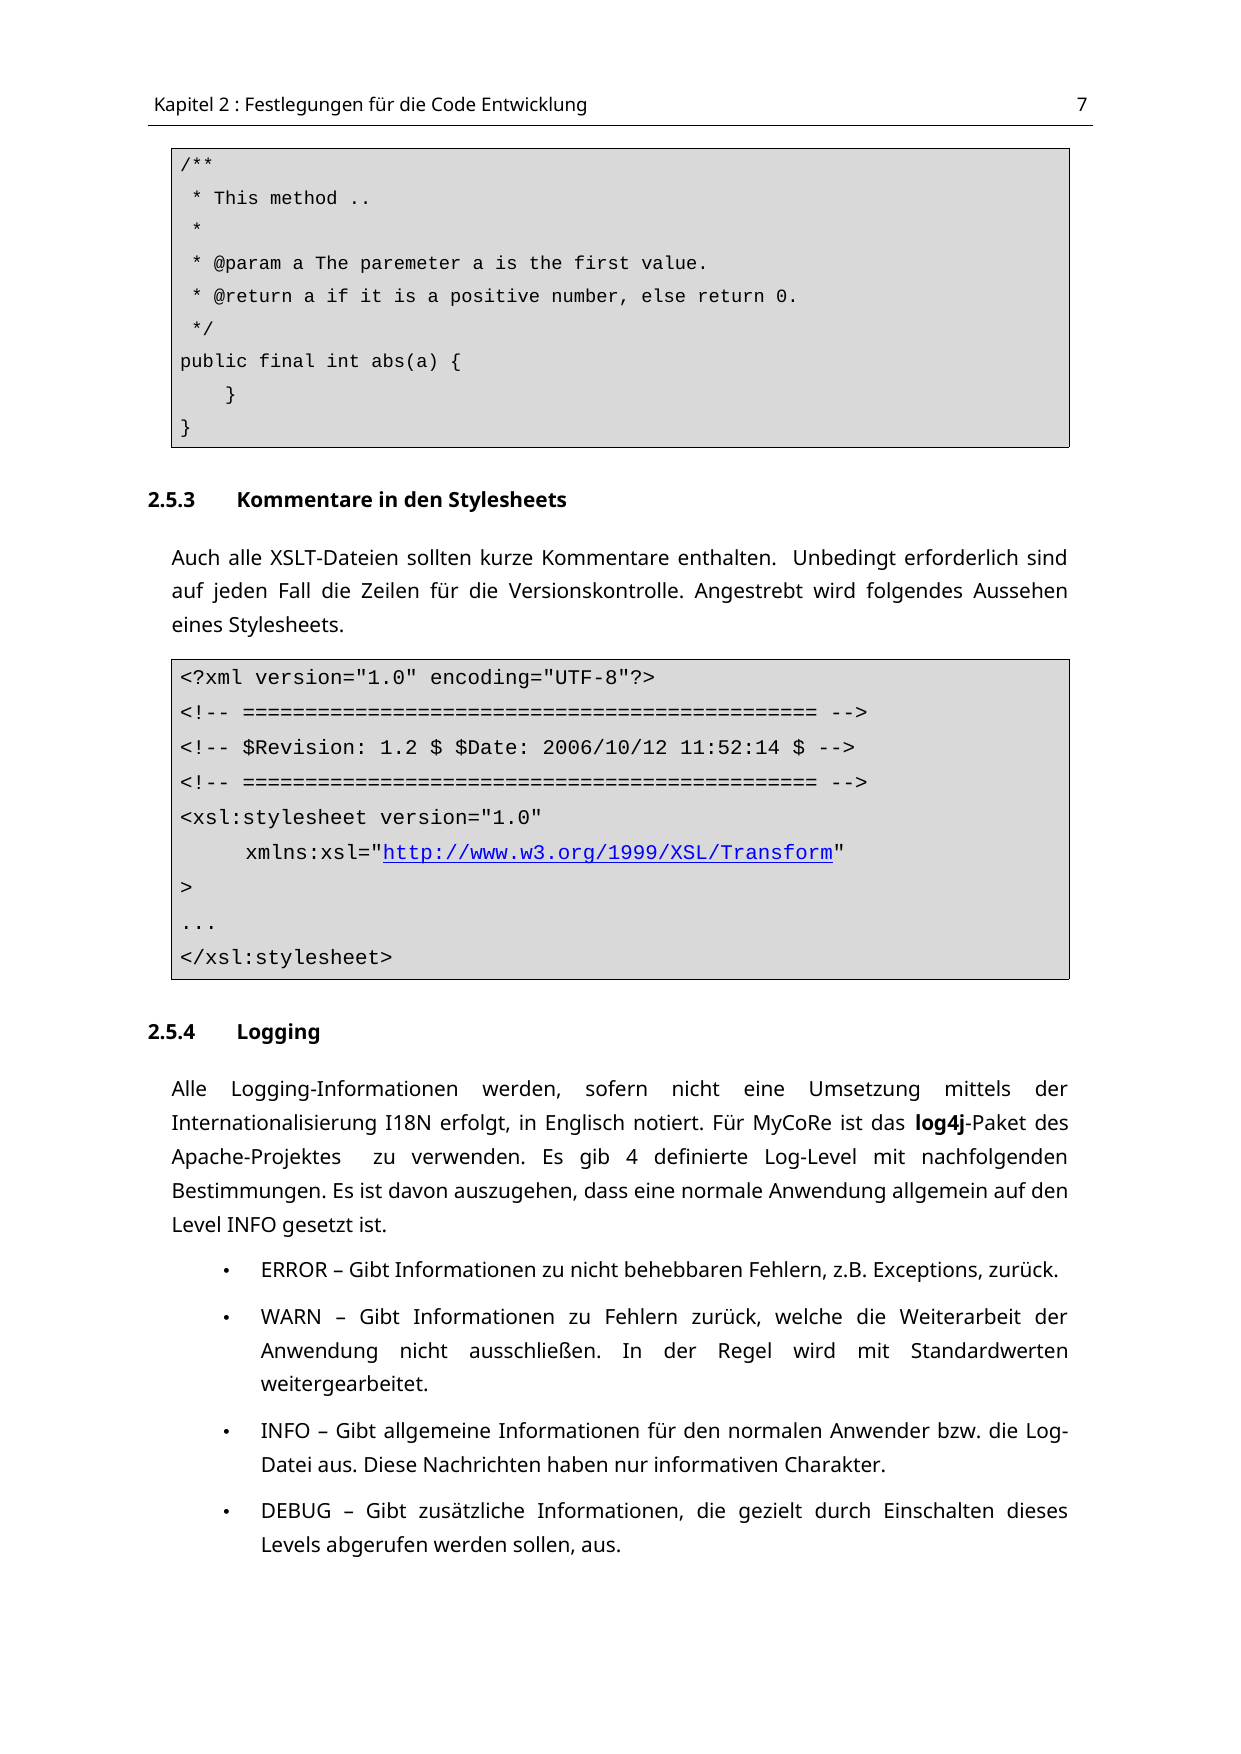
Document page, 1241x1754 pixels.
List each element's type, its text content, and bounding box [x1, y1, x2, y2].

list WARN – Gibt Informationen zu Fehlern zurück, welche die Weiterarbeit der Anwendung nicht ausschließen. In der Regel wird mit Standardwerten weitergearbeitet. [185, 1302, 1069, 1398]
subtitle Kommentare in den Stylesheets [148, 485, 1092, 513]
text > [172, 869, 1069, 901]
text } [172, 409, 1069, 447]
list INFO – Gibt allgemeine Informationen für den normalen Anwender bzw. die Log-Datei aus. Diese Nachrichten haben nur informativen Charakter. [185, 1416, 1069, 1478]
text */ [172, 311, 1069, 341]
text <xsl:stylesheet version="1.0" [172, 799, 1069, 831]
text * @return a if it is a positive number, else return 0. [172, 278, 1069, 308]
text } [172, 377, 1069, 406]
text <!-- $Revision: 1.2 $ $Date: 2006/10/12 11:52:14 $ --> [172, 729, 1069, 761]
text Alle Logging-Informationen werden, sofern nicht eine Umsetzung mittels der Internationalisierung I18N erfolgt, in Englisch notiert. Für MyCoRe ist das log4j-Paket des Apache-Projektes zu verwenden. Es gib 4 definierte Log-Level mit nachfolgenden Bestimmungen. Es ist davon auszugehen, dass eine normale Anwendung allgemein auf den Level INFO gesetzt ist. [171, 1074, 1069, 1238]
text xmlns:xsl="http://www.w3.org/1999/XSL/Transform" [172, 834, 1069, 866]
text /** [172, 149, 1069, 177]
text public final int abs(a) { [172, 344, 1069, 373]
text <!-- ============================================== --> [172, 694, 1069, 726]
text * @param a The paremeter a is the first value. [172, 246, 1069, 275]
text * This method .. [172, 180, 1069, 210]
text ... [172, 904, 1069, 936]
text Auch alle XSLT-Dateien sollten kurze Kommentare enthalten. Unbedingt erforderlich sind auf jeden Fall die Zeilen für die Versionskontrolle. Angestrebt wird folgendes Aussehen eines Stylesheets. [171, 543, 1069, 638]
text <?xml version="1.0" encoding="UTF-8"?> [172, 660, 1069, 691]
text * [172, 213, 1069, 243]
list ERROR – Gibt Informationen zu nicht behebbaren Fehlern, z.B. Exceptions, zurück. [185, 1256, 1069, 1284]
text <!-- ============================================== --> [172, 764, 1069, 796]
list DEBUG – Gibt zusätzliche Informationen, die gezielt durch Einschalten dieses Levels abgerufen werden sollen, aus. [185, 1496, 1069, 1558]
subtitle Logging [148, 1017, 1092, 1045]
text </xsl:stylesheet> [172, 939, 1069, 979]
